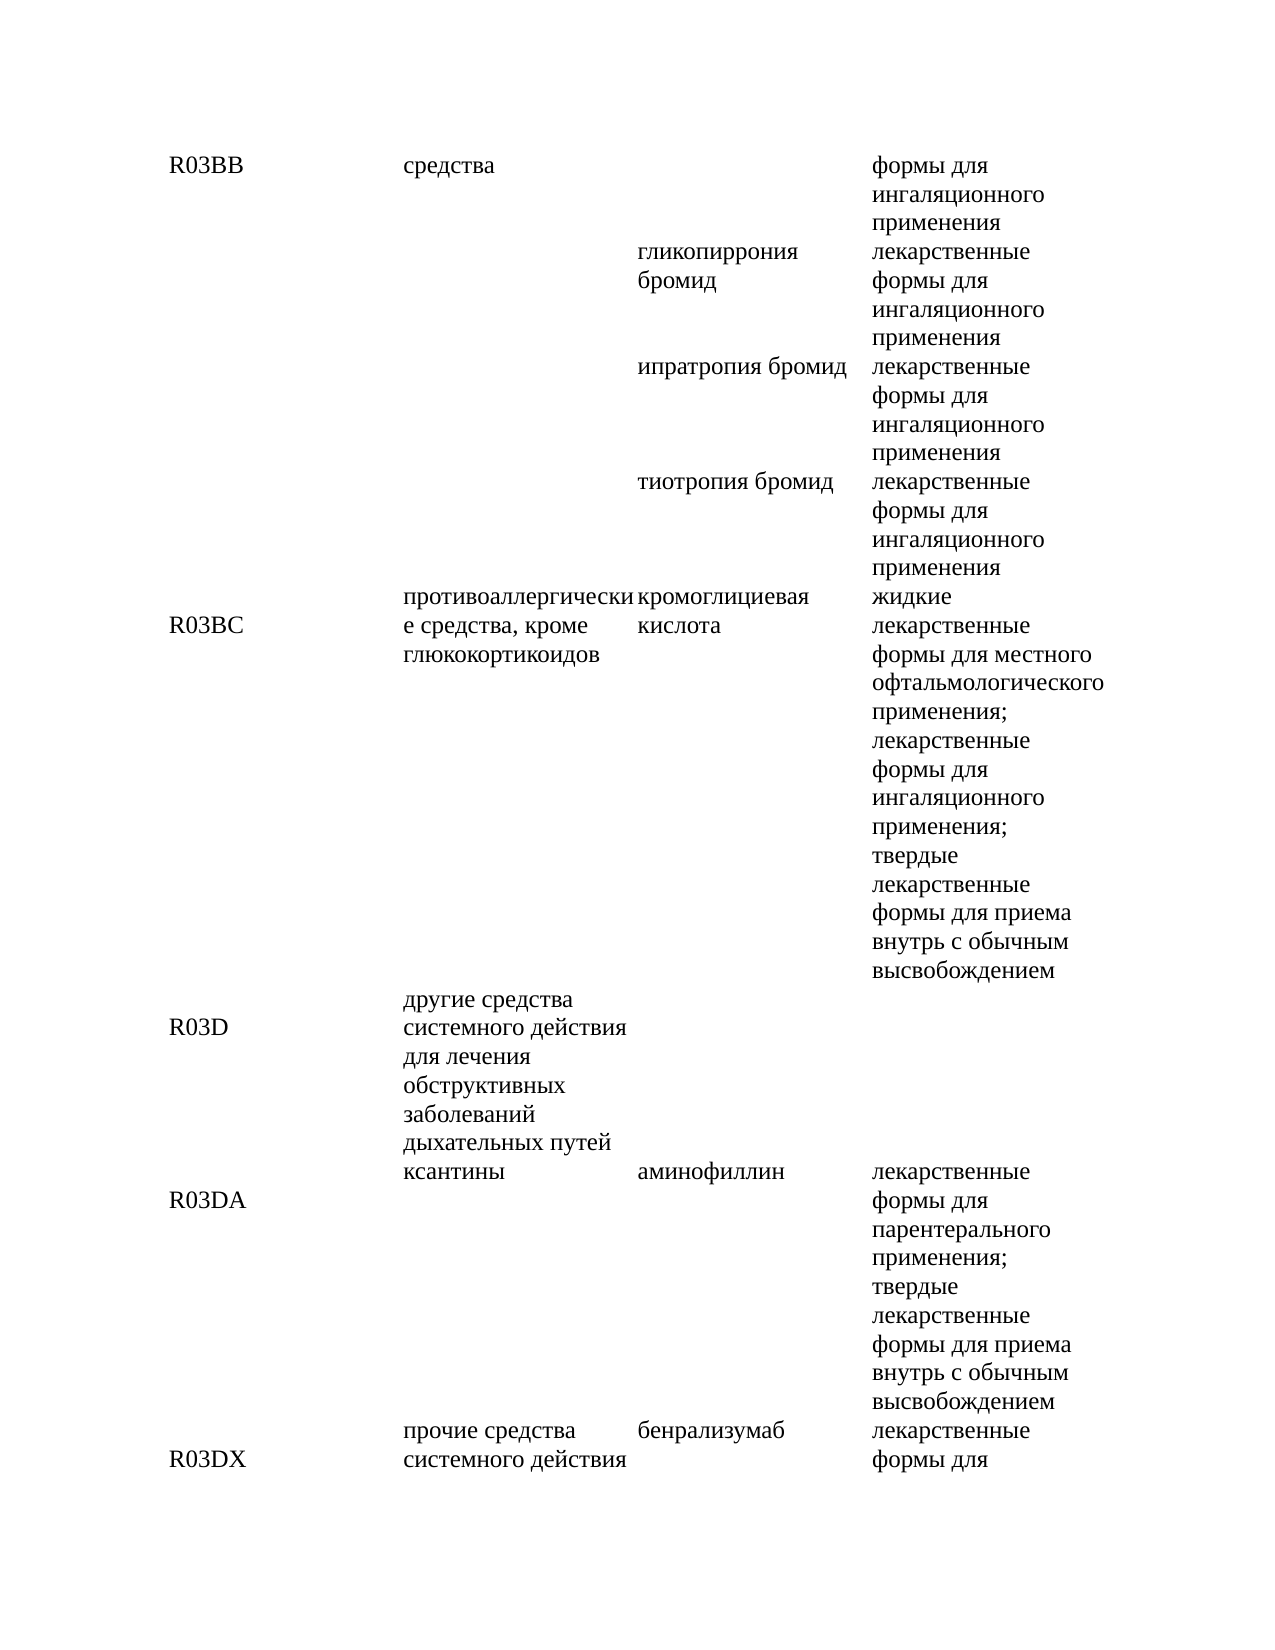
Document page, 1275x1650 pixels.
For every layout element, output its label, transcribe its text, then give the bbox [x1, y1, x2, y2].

table_cell лекарственные формы для парентерального применения; твердые лекарственные формы для приема внутрь с обычным высвобождением [872, 1156, 1106, 1415]
table_cell аминофиллин [638, 1156, 872, 1415]
table_cell ипратропия бромид [638, 351, 872, 466]
table_cell ксантины [403, 1156, 637, 1415]
table_cell жидкие лекарственные формы для местного офтальмологического применения; лекарственные формы для ингаляционного применения; твердые лекарственные формы для приема внутрь с обычным высвобождением [872, 581, 1106, 984]
table_cell R03BC [169, 581, 403, 984]
table_cell другие средства системного действия для лечения обструктивных заболеваний дыхательных путей [403, 984, 637, 1156]
table_cell бенрализумаб [638, 1415, 872, 1472]
table_cell R03DX [169, 1415, 403, 1472]
table_cell R03D [169, 984, 403, 1156]
table_cell тиотропия бромид [638, 466, 872, 581]
table_cell лекарственные формы для ингаляционного применения [872, 466, 1106, 581]
table_cell лекарственные формы для ингаляционного применения [872, 236, 1106, 351]
table_cell R03BB [169, 150, 403, 581]
table_cell лекарственные формы для ингаляционного применения [872, 351, 1106, 466]
table_cell R03DA [169, 1156, 403, 1415]
table_cell [638, 150, 872, 236]
table_cell [638, 984, 872, 1156]
table_cell прочие средства системного действия [403, 1415, 637, 1472]
table_cell противоаллергические средства, кроме глюкокортикоидов [403, 581, 637, 984]
table_cell кромоглициевая кислота [638, 581, 872, 984]
table_cell [872, 984, 1106, 1156]
table_cell формы для ингаляционного применения [872, 150, 1106, 236]
table_cell лекарственные формы для [872, 1415, 1106, 1472]
table_cell средства [403, 150, 637, 581]
table_cell гликопиррония бромид [638, 236, 872, 351]
